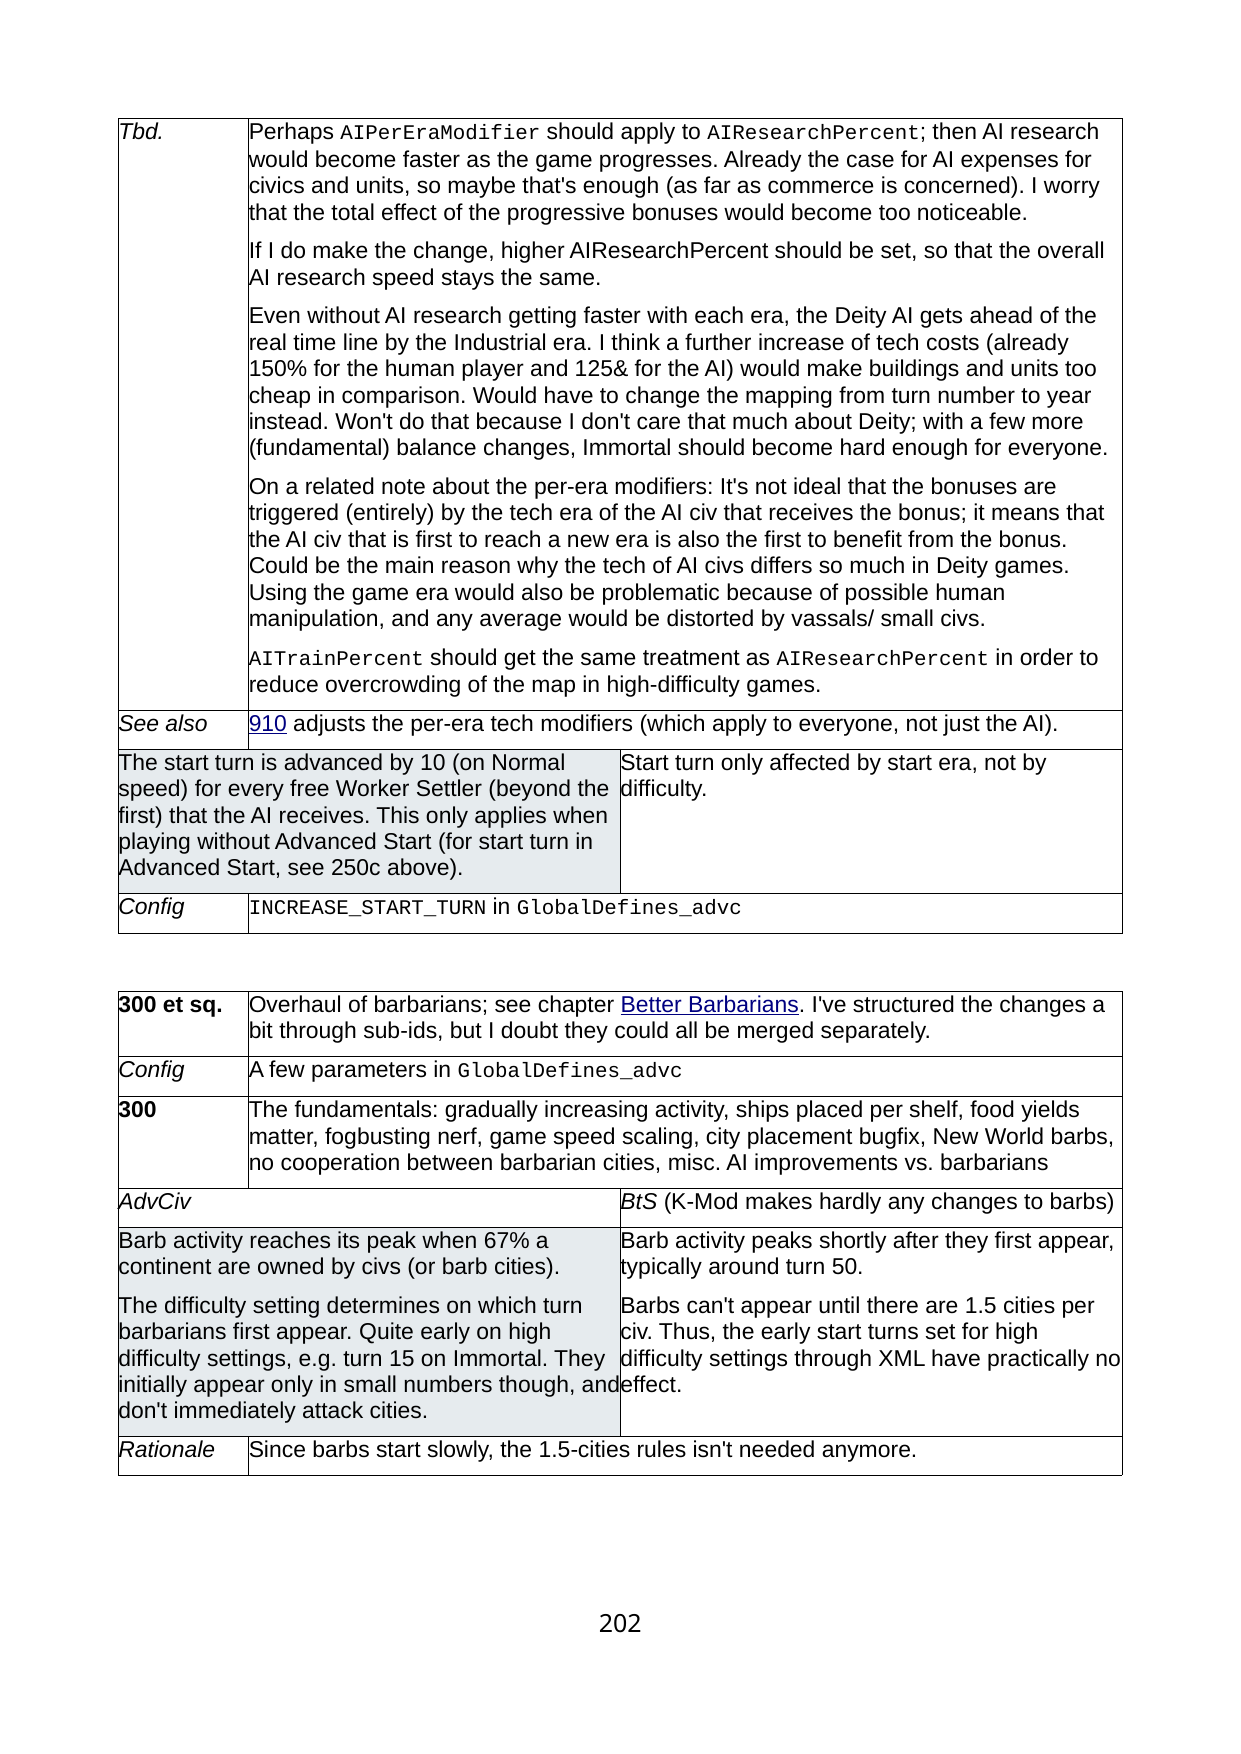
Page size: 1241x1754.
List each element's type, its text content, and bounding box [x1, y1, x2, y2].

table_header Overhaul of barbarians; see chapter Better Barbarians. I've structured the changes a bit through sub-ids, but I doubt they could all be merged separately. [249, 992, 1122, 1056]
table_cell Rationale [119, 1437, 248, 1475]
table_cell 300 [119, 1097, 248, 1188]
table_cell INCREASE_START_TURN in GlobalDefines_advc [249, 894, 1122, 933]
table_cell Since barbs start slowly, the 1.5-cities rules isn't needed anymore. [249, 1437, 1122, 1475]
table_cell BtS (K-Mod makes hardly any changes to barbs) [621, 1189, 1122, 1227]
table_cell AdvCiv [119, 1189, 620, 1227]
table_cell Tbd. [119, 119, 248, 710]
table_cell Barb activity reaches its peak when 67% a continent are owned by civs (or barb cities). The difficulty setting determines on which turn barbarians first appear. Quite early on high difficulty settings, e.g. turn 15 on Immortal. They initially appear only in small numbers though, and don't immediately attack cities. [119, 1228, 620, 1436]
table_cell Start turn only affected by start era, not by difficulty. [621, 750, 1122, 893]
table_cell 910 adjusts the per-era tech modifiers (which apply to everyone, not just the AI). [249, 711, 1122, 749]
table_cell Barb activity peaks shortly after they first appear, typically around turn 50. Barbs can't appear until there are 1.5 cities per civ. Thus, the early start turns set for high difficulty settings through XML have practically no effect. [621, 1228, 1122, 1436]
table_cell See also [119, 711, 248, 749]
table_cell Config [119, 1057, 248, 1096]
table_cell Perhaps AIPerEraModifier should apply to AIResearchPercent; then AI research would become faster as the game progresses. Already the case for AI expenses for civics and units, so maybe that's enough (as far as commerce is concerned). I worry that the total effect of the progressive bonuses would become too noticeable. If I do make the change, higher AIResearchPercent should be set, so that the overall AI research speed stays the same. Even without AI research getting faster with each era, the Deity AI gets ahead of the real time line by the Industrial era. I think a further increase of tech costs (already 150% for the human player and 125& for the AI) would make buildings and units too cheap in comparison. Would have to change the mapping from turn number to year instead. Won't do that because I don't care that much about Deity; with a few more (fundamental) balance changes, Immortal should become hard enough for everyone. On a related note about the per-era modifiers: It's not ideal that the bonuses are triggered (entirely) by the tech era of the AI civ that receives the bonus; it means that the AI civ that is first to reach a new era is also the first to benefit from the bonus. Could be the main reason why the tech of AI civs differs so much in Deity games. Using the game era would also be problematic because of possible human manipulation, and any average would be distorted by vassals/ small civs. AITrainPercent should get the same treatment as AIResearchPercent in order to reduce overcrowding of the map in high-difficulty games. [249, 119, 1122, 710]
table_cell Config [119, 894, 248, 933]
table_cell The start turn is advanced by 10 (on Normal speed) for every free Worker Settler (beyond the first) that the AI receives. This only applies when playing without Advanced Start (for start turn in Advanced Start, see 250c above). [119, 750, 620, 893]
table_header 300 et sq. [119, 992, 248, 1056]
table_cell The fundamentals: gradually increasing activity, ships placed per shelf, food yields matter, fogbusting nerf, game speed scaling, city placement bugfix, New World barbs, no cooperation between barbarian cities, misc. AI improvements vs. barbarians [249, 1097, 1122, 1188]
table_cell A few parameters in GlobalDefines_advc [249, 1057, 1122, 1096]
